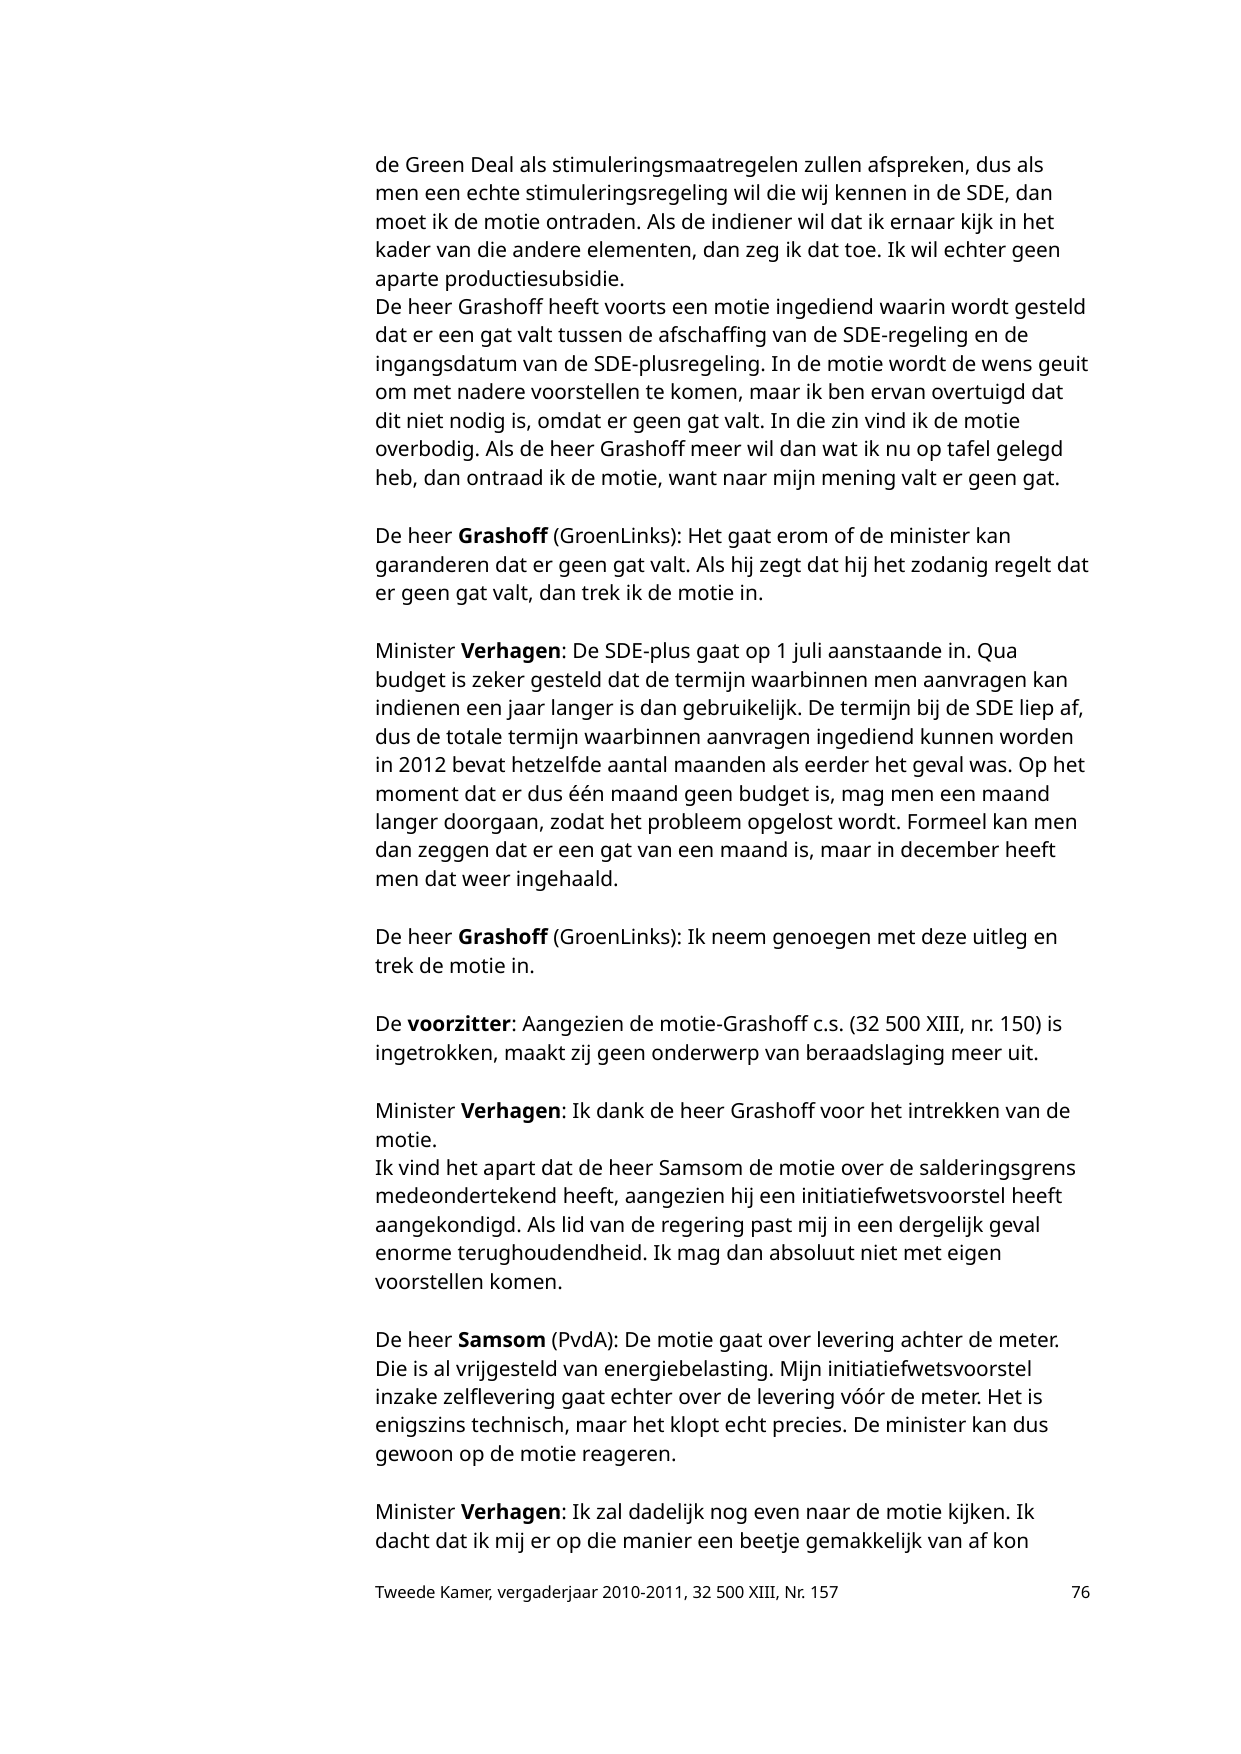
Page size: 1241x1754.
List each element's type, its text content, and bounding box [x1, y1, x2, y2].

text De heer Grashoff (GroenLinks): Het gaat erom of de minister kan garanderen dat er geen gat valt. Als hij zegt dat hij het zodanig regelt dat er geen gat valt, dan trek ik de motie in. [375, 521, 1090, 607]
text de Green Deal als stimuleringsmaatregelen zullen afspreken, dus als men een echte stimuleringsregeling wil die wij kennen in de SDE, dan moet ik de motie ontraden. Als de indiener wil dat ik ernaar kijk in het kader van die andere elementen, dan zeg ik dat toe. Ik wil echter geen aparte productiesubsidie. [375, 150, 1090, 292]
text Ik vind het apart dat de heer Samsom de motie over de salderingsgrens medeondertekend heeft, aangezien hij een initiatiefwetsvoorstel heeft aangekondigd. Als lid van de regering past mij in een dergelijk geval enorme terughoudendheid. Ik mag dan absoluut niet met eigen voorstellen komen. [375, 1153, 1090, 1295]
text Minister Verhagen: De SDE-plus gaat op 1 juli aanstaande in. Qua budget is zeker gesteld dat de termijn waarbinnen men aanvragen kan indienen een jaar langer is dan gebruikelijk. De termijn bij de SDE liep af, dus de totale termijn waarbinnen aanvragen ingediend kunnen worden in 2012 bevat hetzelfde aantal maanden als eerder het geval was. Op het moment dat er dus één maand geen budget is, mag men een maand langer doorgaan, zodat het probleem opgelost wordt. Formeel kan men dan zeggen dat er een gat van een maand is, maar in december heeft men dat weer ingehaald. [375, 637, 1090, 892]
text Minister Verhagen: Ik zal dadelijk nog even naar de motie kijken. Ik dacht dat ik mij er op die manier een beetje gemakkelijk van af kon [375, 1497, 1090, 1554]
text De heer Grashoff heeft voorts een motie ingediend waarin wordt gesteld dat er een gat valt tussen de afschaffing van de SDE-regeling en de ingangsdatum van de SDE-plusregeling. In de motie wordt de wens geuit om met nadere voorstellen te komen, maar ik ben ervan overtuigd dat dit niet nodig is, omdat er geen gat valt. In die zin vind ik de motie overbodig. Als de heer Grashoff meer wil dan wat ik nu op tafel gelegd heb, dan ontraad ik de motie, want naar mijn mening valt er geen gat. [375, 292, 1090, 491]
text De heer Samsom (PvdA): De motie gaat over levering achter de meter. Die is al vrijgesteld van energiebelasting. Mijn initiatiefwetsvoorstel inzake zelflevering gaat echter over de levering vóór de meter. Het is enigszins technisch, maar het klopt echt precies. De minister kan dus gewoon op de motie reageren. [375, 1325, 1090, 1467]
text De voorzitter: Aangezien de motie-Grashoff c.s. (32 500 XIII, nr. 150) is ingetrokken, maakt zij geen onderwerp van beraadslaging meer uit. [375, 1009, 1090, 1066]
text De heer Grashoff (GroenLinks): Ik neem genoegen met deze uitleg en trek de motie in. [375, 922, 1090, 979]
text Minister Verhagen: Ik dank de heer Grashoff voor het intrekken van de motie. [375, 1096, 1090, 1153]
